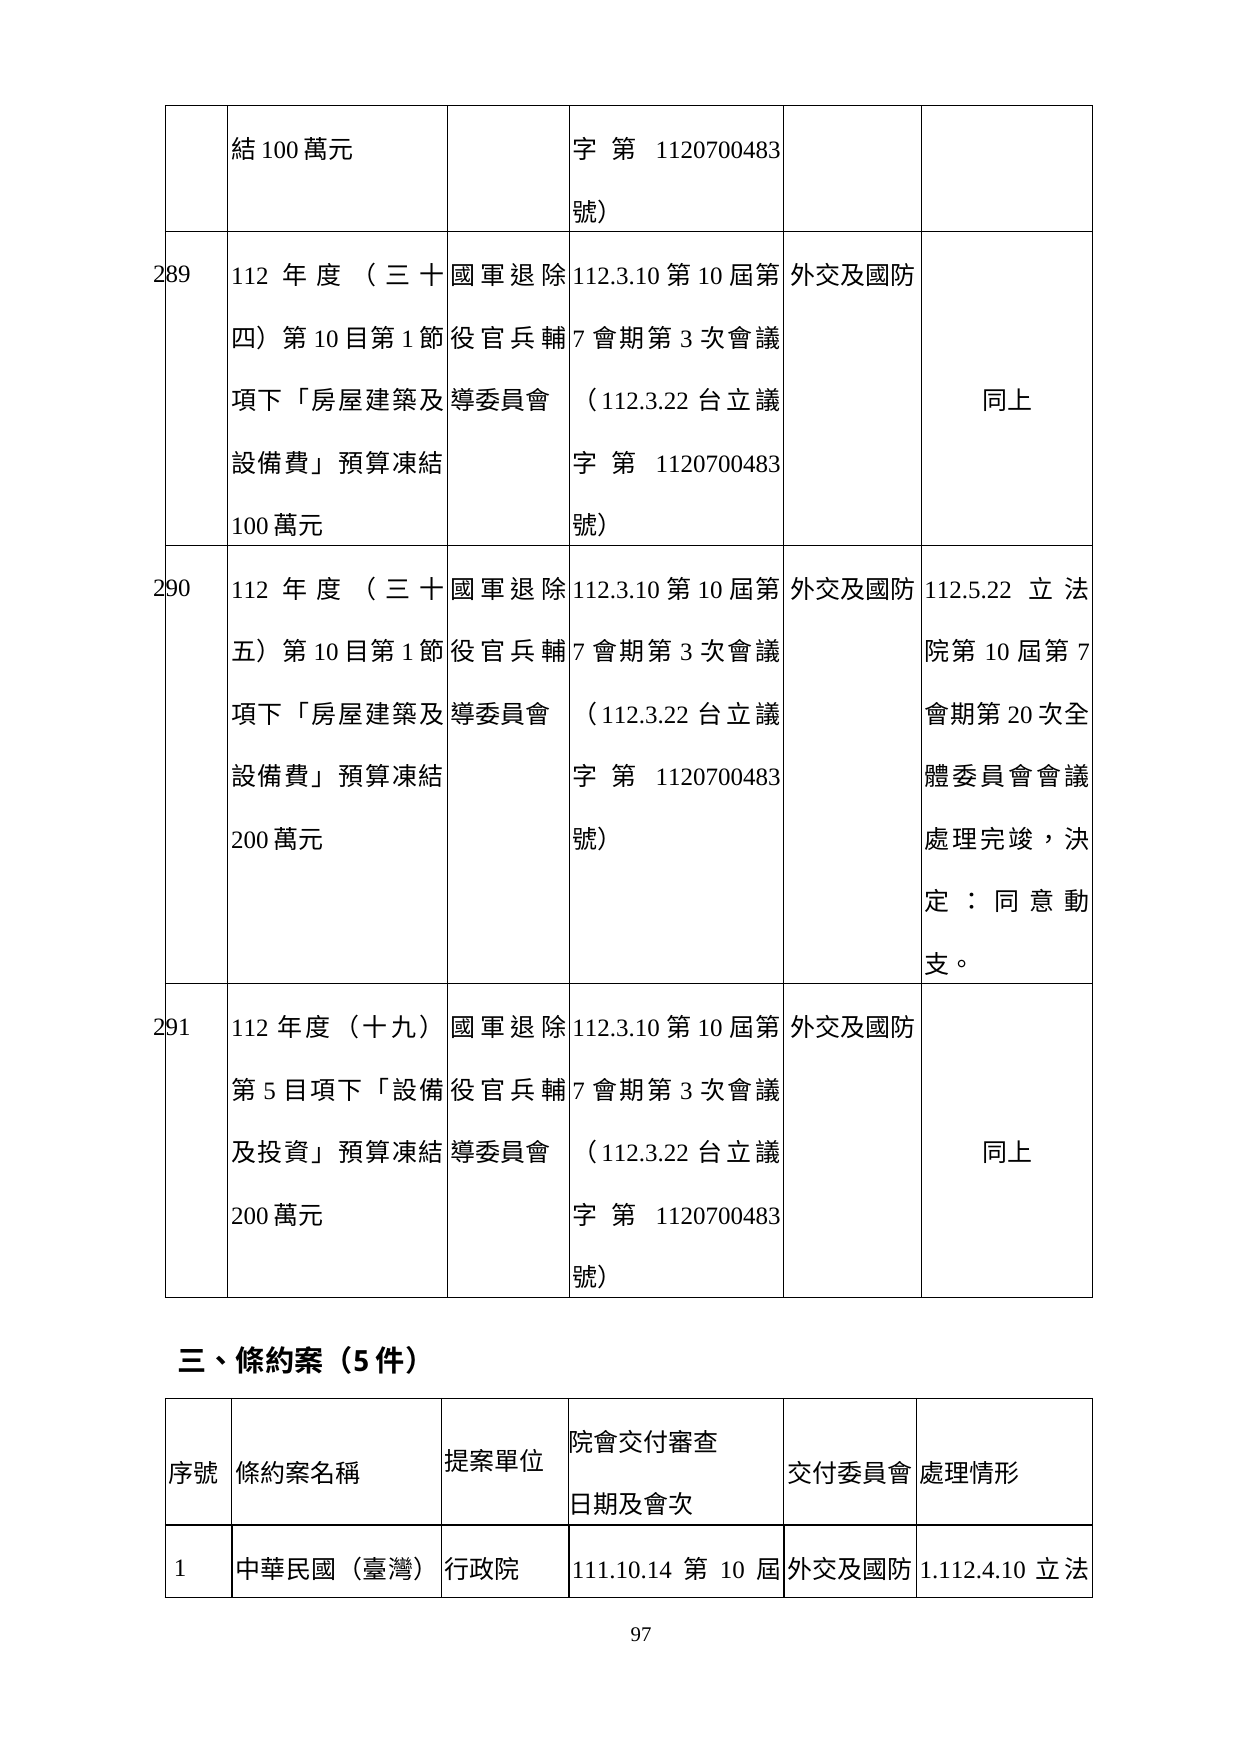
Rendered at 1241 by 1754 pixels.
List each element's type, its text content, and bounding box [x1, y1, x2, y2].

table_cell 國軍退除役官兵輔導委員會 [448, 984, 569, 1297]
table_cell 國軍退除役官兵輔導委員會 [448, 232, 569, 545]
table_cell [168, 581, 174, 588]
table_cell [448, 106, 569, 231]
table_cell 112年度（三十五）第10目第1節項下「房屋建築及設備費」預算凍結200萬元 [228, 546, 447, 983]
table_cell 外交及國防 [784, 984, 921, 1297]
table_cell 112年度（十九）第5目項下「設備及投資」預算凍結200萬元 [228, 984, 447, 1297]
table_cell 112年度（三十四）第10目第1節項下「房屋建築及設備費」預算凍結100萬元 [228, 232, 447, 545]
table_cell 中華民國（臺灣） [233, 1526, 441, 1597]
table_cell [166, 1526, 231, 1597]
table_cell 同上 [922, 232, 1092, 545]
table_cell 112.3.10第10屆第7會期第3次會議（112.3.22台立議字第1120700483號） [570, 546, 783, 983]
table_cell [166, 232, 227, 545]
table_cell [166, 546, 227, 983]
table_cell [784, 106, 921, 231]
table_cell [922, 106, 1092, 231]
table_header 院會交付審查 日期及會次 [569, 1399, 783, 1524]
table_cell [168, 274, 174, 281]
table_cell 111.10.14第10屆 [570, 1526, 783, 1597]
table_header 處理情形 [917, 1399, 1092, 1524]
table_cell 外交及國防 [785, 1526, 916, 1597]
table_header 提案單位 [442, 1399, 568, 1524]
table_cell 行政院 [442, 1526, 568, 1597]
table_cell [166, 588, 174, 595]
table_cell 112.3.10第10屆第7會期第3次會議（112.3.22台立議字第1120700483號） [570, 232, 783, 545]
table_cell 結100萬元 [228, 106, 447, 231]
table_cell [166, 106, 227, 231]
table_cell 外交及國防 [784, 546, 921, 983]
table_cell [166, 984, 227, 1297]
table_cell 國軍退除役官兵輔導委員會 [448, 546, 569, 983]
subtitle 三、條約案（5件） [177, 1317, 1104, 1379]
table_header 條約案名稱 [232, 1399, 441, 1524]
table_cell [168, 1020, 174, 1027]
table_cell 112.5.22立法院第10屆第7會期第20次全體委員會會議處理完竣，決定：同意動支。 [922, 546, 1092, 983]
table_header 交付委員會 [784, 1399, 916, 1524]
table_header 序號 [166, 1399, 231, 1524]
table_cell 外交及國防 [784, 232, 921, 545]
table_cell 1.112.4.10立法 [917, 1526, 1092, 1597]
table_cell 112.3.10第10屆第7會期第3次會議（112.3.22台立議字第1120700483號） [570, 984, 783, 1297]
table_cell 字第1120700483號） [570, 106, 783, 231]
table_cell 同上 [922, 984, 1092, 1297]
table_cell [166, 1027, 174, 1034]
